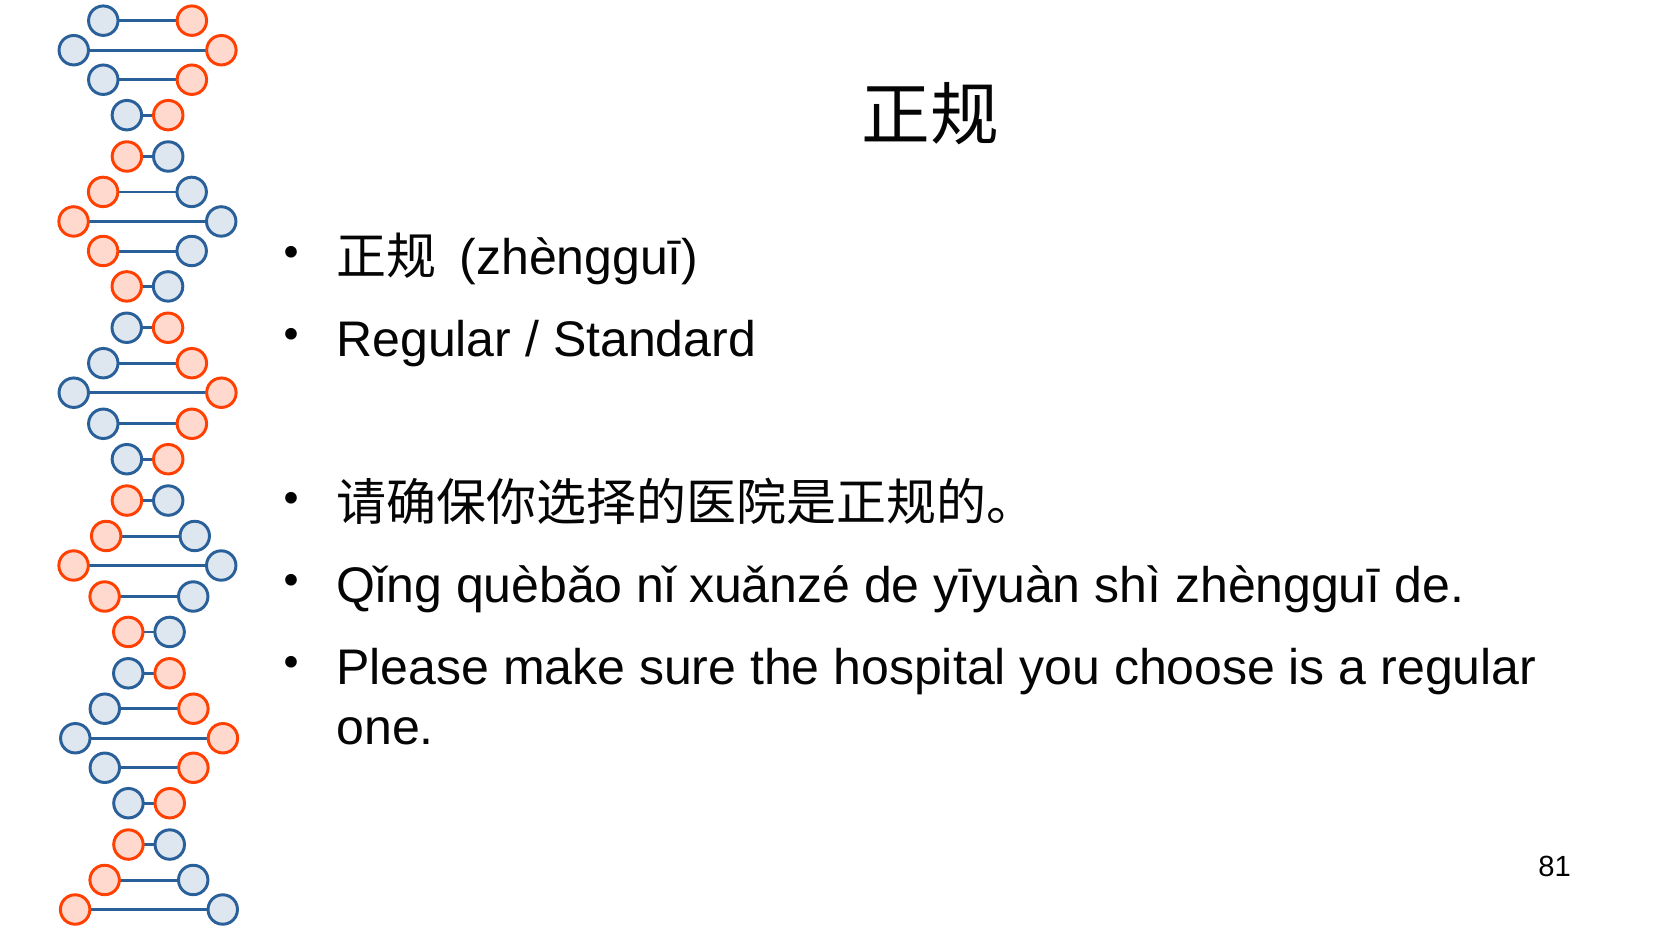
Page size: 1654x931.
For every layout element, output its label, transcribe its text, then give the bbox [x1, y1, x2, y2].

list 正规 (zhèngguī) Regular / Standard 请确保你选择的医院是正规的。 Qǐng quèbǎo nǐ xuǎnzé de yīyuàn shì zhèngguī de. Please make sure the hospital you choose is a regular one. [265, 224, 1595, 764]
title 正规 [265, 35, 1595, 189]
